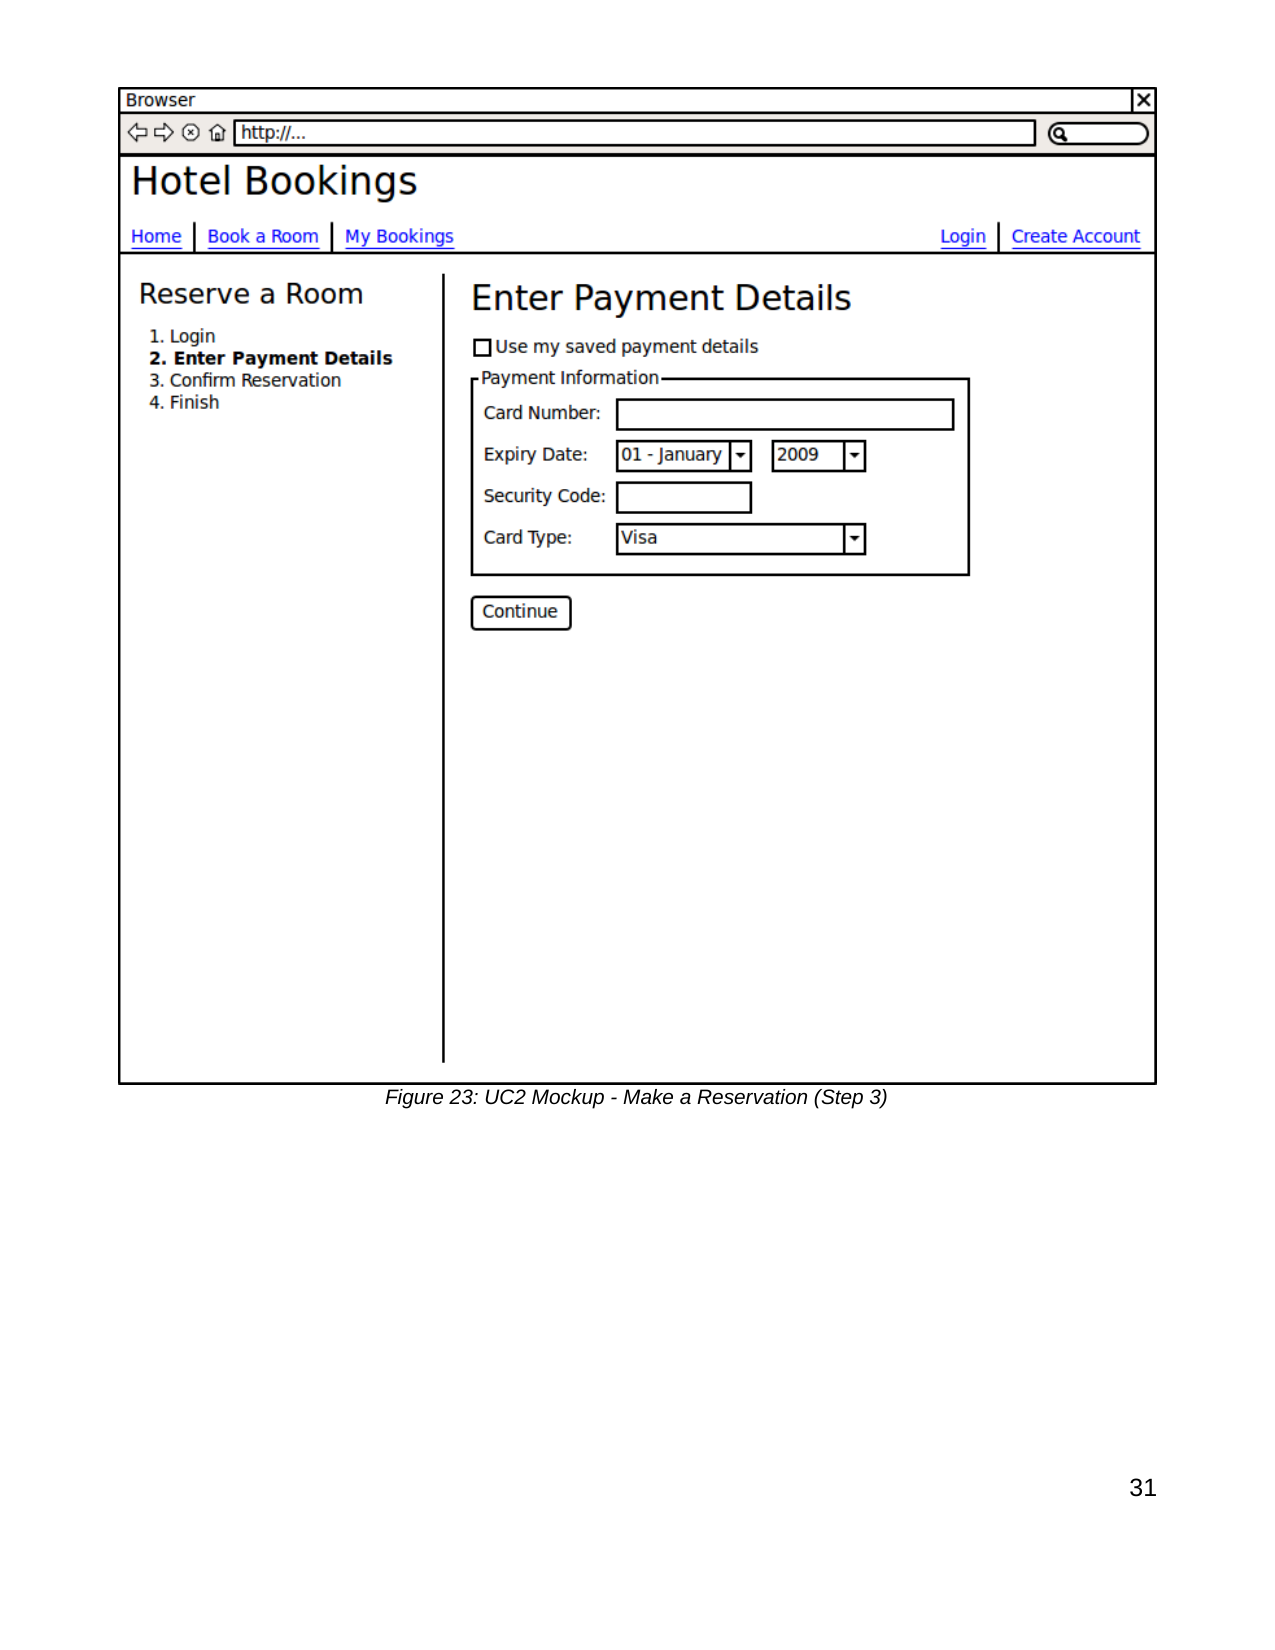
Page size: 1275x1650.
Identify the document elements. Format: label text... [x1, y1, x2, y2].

text Figure 23: UC2 Mockup - Make a Reservation (Step 3) [118, 1085, 1157, 1109]
